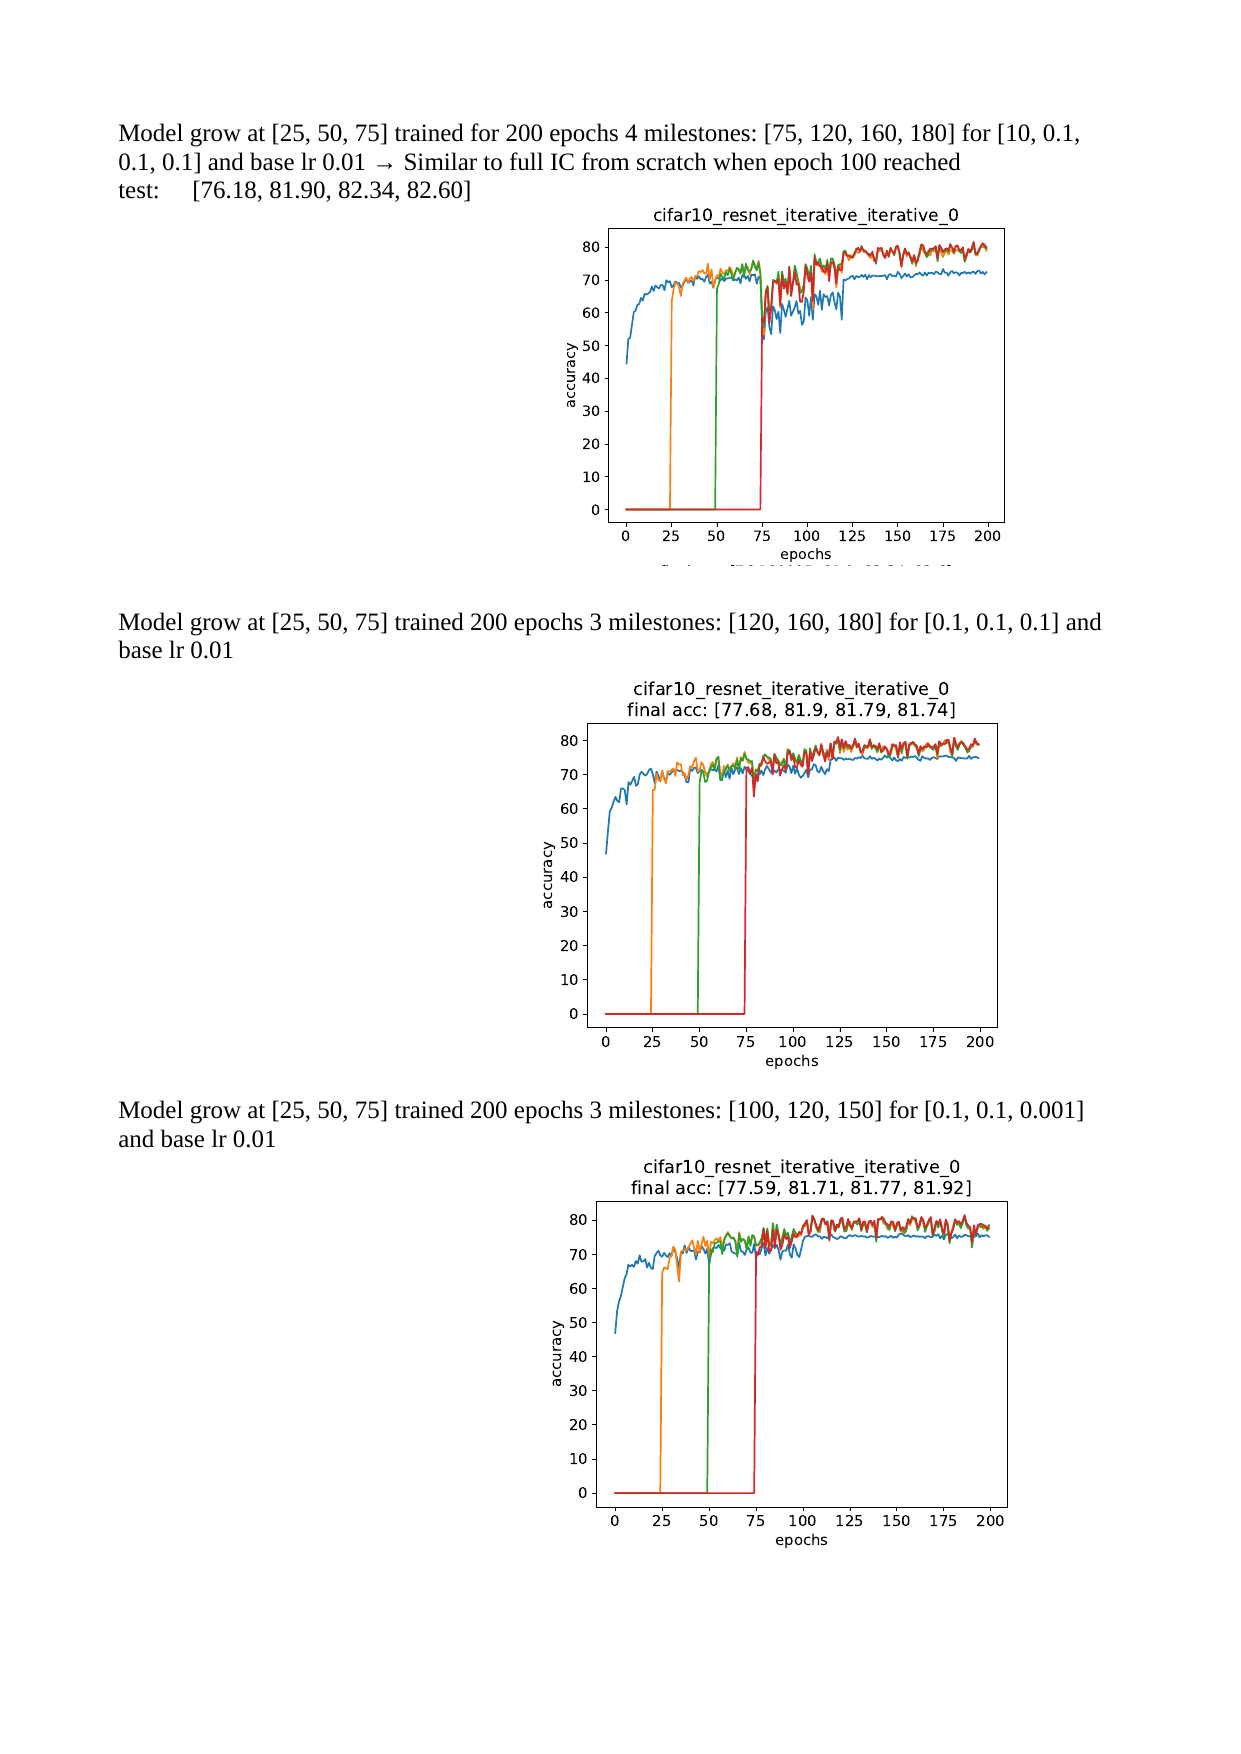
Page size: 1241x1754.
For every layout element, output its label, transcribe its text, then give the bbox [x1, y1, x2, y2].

text Model grow at [25, 50, 75] trained 200 epochs 3 milestones: [120, 160, 180] for [0.1, 0.1, 0.1] and base lr 0.01 [118, 607, 1122, 664]
text Model grow at [25, 50, 75] trained 200 epochs 3 milestones: [100, 120, 150] for [0.1, 0.1, 0.001] and base lr 0.01 [118, 1096, 1122, 1153]
text Model grow at [25, 50, 75] trained for 200 epochs 4 milestones: [75, 120, 160, 180] for [10, 0.1, 0.1, 0.1] and base lr 0.01 → Similar to full IC from scratch when epoch 100 reached [118, 118, 1122, 176]
text test: [76.18, 81.90, 82.34, 82.60] [118, 176, 1122, 204]
